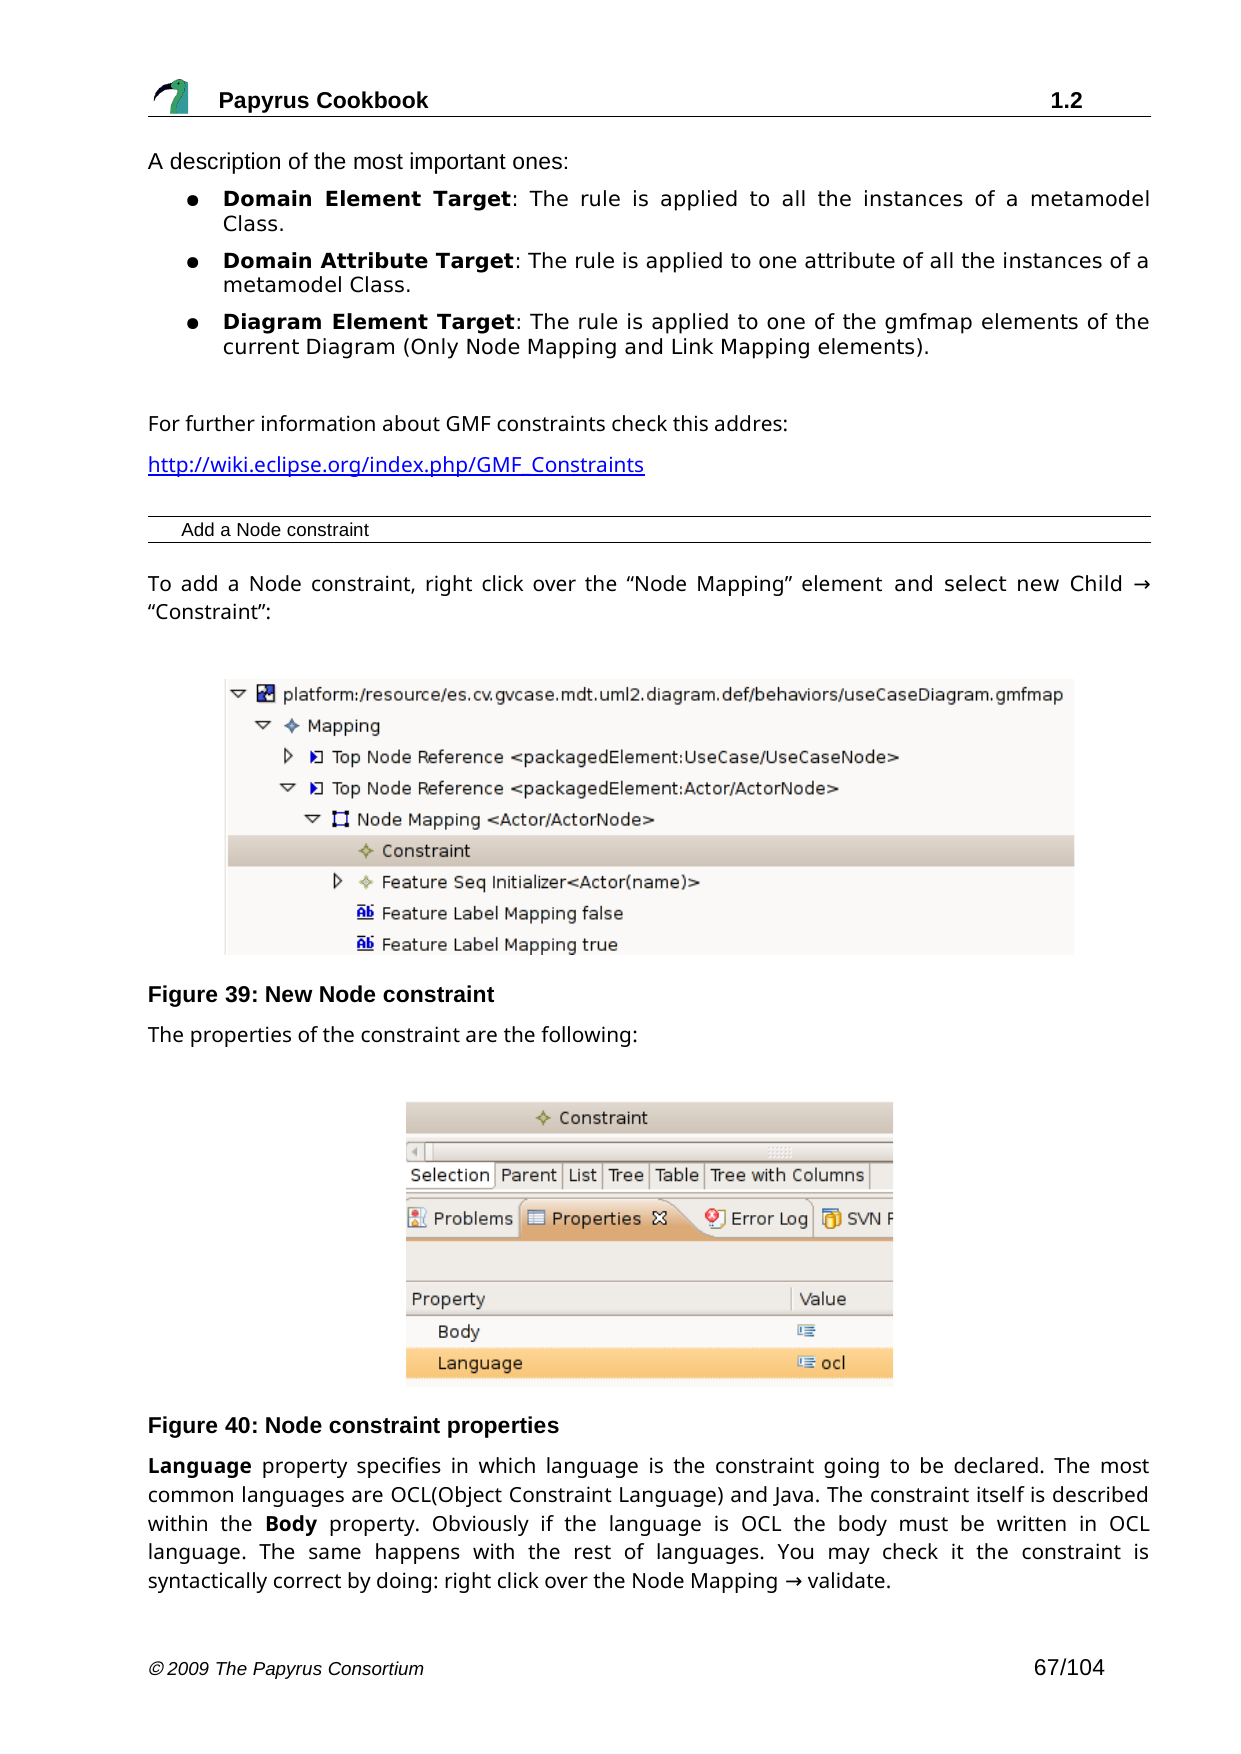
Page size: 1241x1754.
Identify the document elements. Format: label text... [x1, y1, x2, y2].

picture [153, 79, 189, 114]
text The properties of the constraint are the following: [148, 1019, 1151, 1048]
text Figure 39: New Node constraint [148, 980, 1151, 1007]
text http://wiki.eclipse.org/index.php/GMF_Constraints [148, 450, 1151, 478]
text For further information about GMF constraints check this addres: [148, 409, 1151, 437]
list Domain Element Target: The rule is applied to all the instances of a metamodel Class. [185, 187, 1151, 236]
text Language property specifies in which language is the constraint going to be declared. The most common languages are OCL(Object Constraint Language) and Java. The constraint itself is described within the Body property. Obviously if the language is OCL the body must be written in OCL language. The same happens with the rest of languages. You may check it the constraint is syntactically correct by doing: right click over the Node Mapping → validate. [148, 1451, 1151, 1594]
list Domain Attribute Target: The rule is applied to one attribute of all the instances of a metamodel Class. [185, 249, 1151, 298]
list Diagram Element Target: The rule is applied to one of the gmfmap elements of the current Diagram (Only Node Mapping and Link Mapping elements). [185, 310, 1151, 359]
text To add a Node constraint, right click over the “Node Mapping” element and select new Child → “Constraint”: [148, 568, 1151, 626]
subtitle Add a Node constraint [148, 517, 1151, 542]
text A description of the most important ones: [148, 148, 1151, 175]
picture [406, 1101, 894, 1387]
picture [224, 679, 1075, 955]
text Figure 40: Node constraint properties [148, 1412, 1151, 1439]
